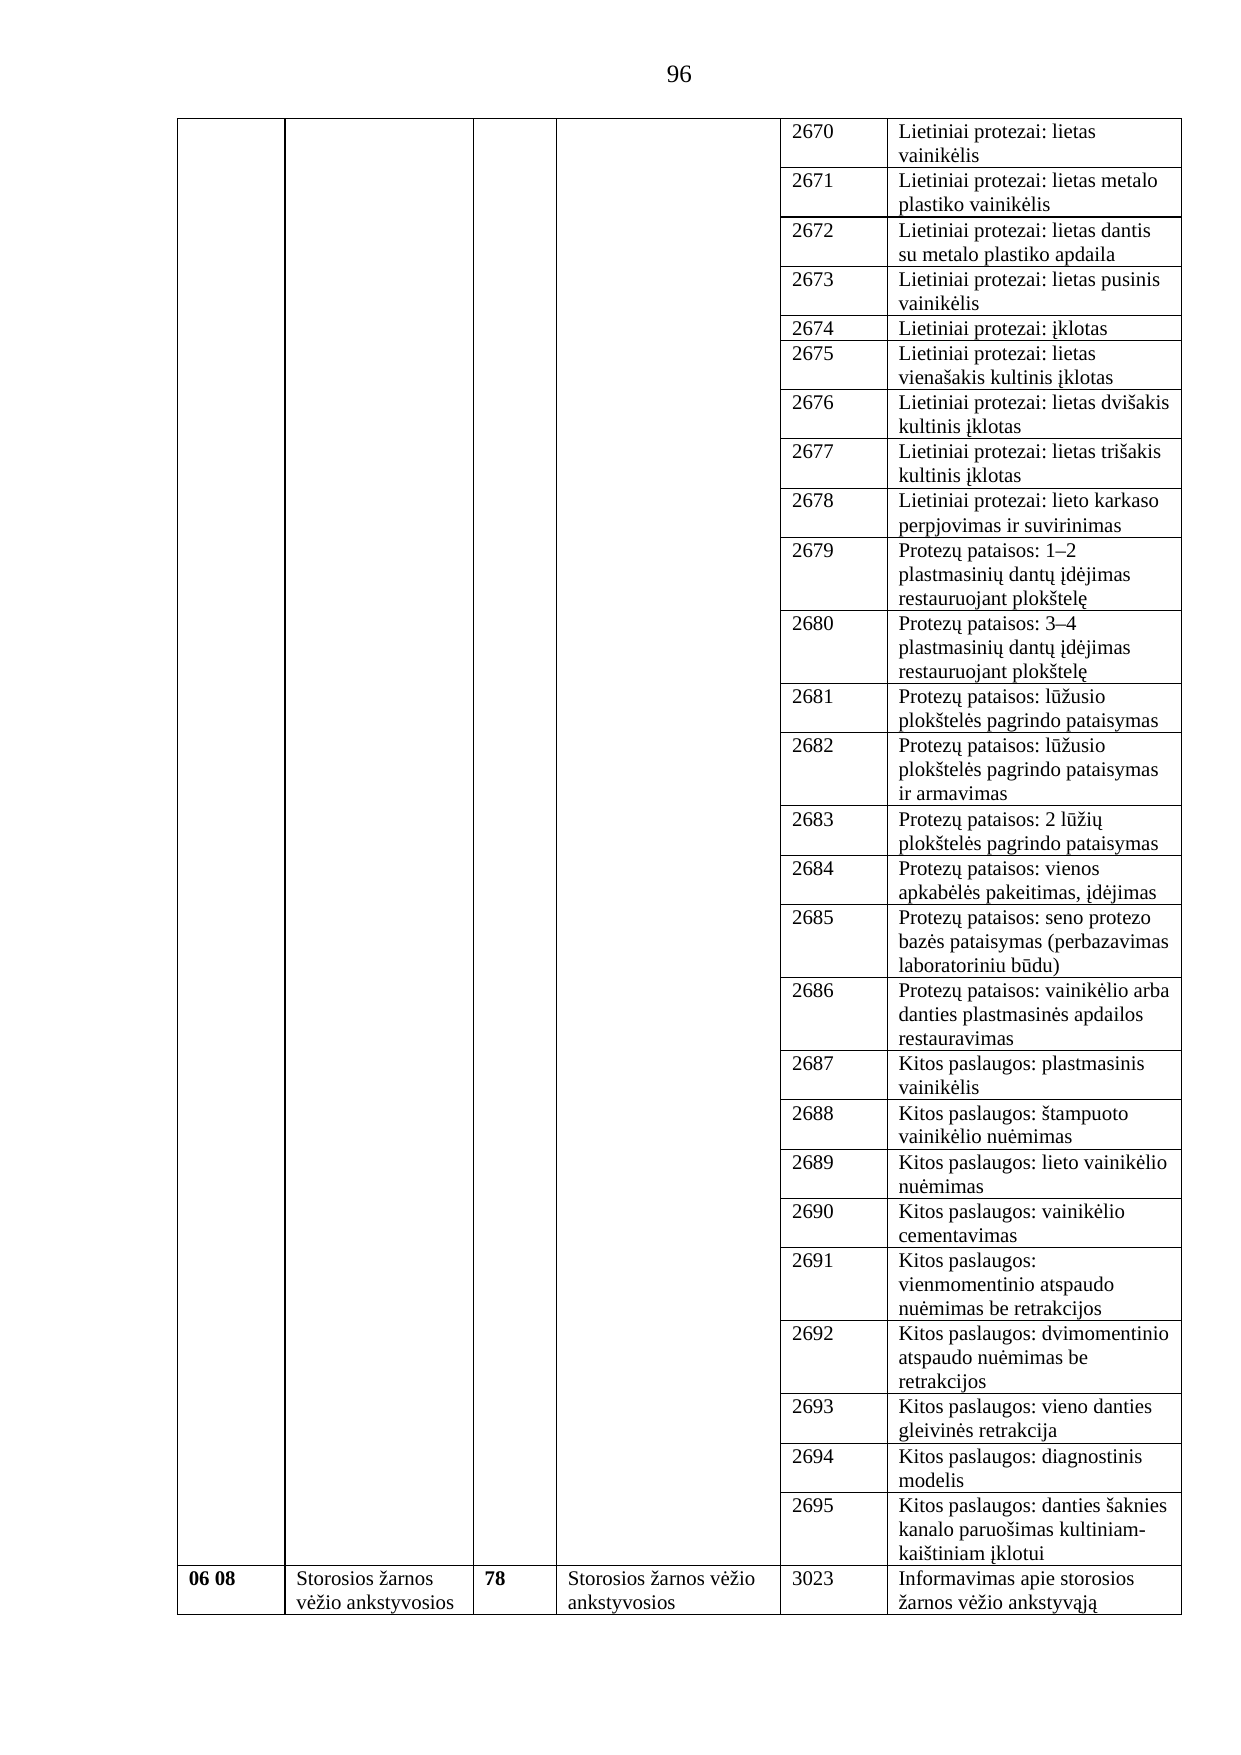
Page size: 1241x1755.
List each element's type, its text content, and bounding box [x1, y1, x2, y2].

table_cell 2688 [781, 1100, 887, 1148]
table_cell 2670 [781, 119, 887, 167]
table_cell Informavimas apie storosios žarnos vėžio ankstyvąją [888, 1566, 1181, 1614]
table_cell Protezų pataisos: seno protezo bazės pataisymas (perbazavimas laboratoriniu būdu) [888, 905, 1181, 977]
table_cell 2686 [781, 978, 887, 1050]
table_cell Kitos paslaugos: dvimomentinio atspaudo nuėmimas be retrakcijos [888, 1321, 1181, 1393]
table_cell 2685 [781, 905, 887, 977]
table_cell 2681 [781, 684, 887, 732]
table_cell [178, 119, 284, 1565]
table_cell 06 08 [178, 1566, 284, 1614]
table_cell Kitos paslaugos: lieto vainikėlio nuėmimas [888, 1150, 1181, 1198]
table_cell Kitos paslaugos: vieno danties gleivinės retrakcija [888, 1394, 1181, 1442]
table_cell Protezų pataisos: vienos apkabėlės pakeitimas, įdėjimas [888, 856, 1181, 904]
table_cell 2690 [781, 1199, 887, 1247]
table_cell 2676 [781, 390, 887, 438]
table_cell 2687 [781, 1051, 887, 1099]
table_cell Kitos paslaugos: plastmasinis vainikėlis [888, 1051, 1181, 1099]
table_cell 2691 [781, 1248, 887, 1320]
table_cell Kitos paslaugos: diagnostinis modelis [888, 1444, 1181, 1492]
table_cell 3023 [781, 1566, 887, 1614]
table_cell Lietiniai protezai: lieto karkaso perpjovimas ir suvirinimas [888, 489, 1181, 537]
table_cell 2695 [781, 1493, 887, 1565]
table_cell 2689 [781, 1150, 887, 1198]
table_cell 78 [474, 1566, 556, 1614]
table_cell [557, 119, 780, 1565]
table_cell Kitos paslaugos: vienmomentinio atspaudo nuėmimas be retrakcijos [888, 1248, 1181, 1320]
table_cell 2673 [781, 267, 887, 315]
table_cell Lietiniai protezai: lietas vienašakis kultinis įklotas [888, 341, 1181, 389]
table_cell Kitos paslaugos: štampuoto vainikėlio nuėmimas [888, 1100, 1181, 1148]
table_cell Storosios žarnos vėžio ankstyvosios [557, 1566, 780, 1614]
table_cell 2678 [781, 489, 887, 537]
table_cell [286, 119, 473, 1565]
table_cell Kitos paslaugos: danties šaknies kanalo paruošimas kultiniam-kaištiniam įklotui [888, 1493, 1181, 1565]
table_cell 2675 [781, 341, 887, 389]
table_cell 2693 [781, 1394, 887, 1442]
table_cell 2679 [781, 538, 887, 610]
table_cell Protezų pataisos: lūžusio plokštelės pagrindo pataisymas ir armavimas [888, 733, 1181, 805]
table_cell 2680 [781, 611, 887, 683]
table_cell 2682 [781, 733, 887, 805]
table_cell Lietiniai protezai: lietas metalo plastiko vainikėlis [888, 168, 1181, 216]
table_cell Lietiniai protezai: lietas dvišakis kultinis įklotas [888, 390, 1181, 438]
table_cell Kitos paslaugos: vainikėlio cementavimas [888, 1199, 1181, 1247]
table_cell 2672 [781, 218, 887, 266]
table_cell Protezų pataisos: 1–2 plastmasinių dantų įdėjimas restauruojant plokštelę [888, 538, 1181, 610]
table_cell Lietiniai protezai: lietas dantis su metalo plastiko apdaila [888, 218, 1181, 266]
table_cell Lietiniai protezai: įklotas [888, 316, 1181, 340]
table_cell 2684 [781, 856, 887, 904]
table_cell Storosios žarnos vėžio ankstyvosios [286, 1566, 473, 1614]
table_cell 2674 [781, 316, 887, 340]
table_cell [474, 119, 556, 1565]
table_cell Protezų pataisos: 3–4 plastmasinių dantų įdėjimas restauruojant plokštelę [888, 611, 1181, 683]
table_cell Protezų pataisos: 2 lūžių plokštelės pagrindo pataisymas [888, 806, 1181, 854]
table_cell 2677 [781, 439, 887, 487]
table_cell 2671 [781, 168, 887, 216]
table_cell 2692 [781, 1321, 887, 1393]
table_cell Lietiniai protezai: lietas vainikėlis [888, 119, 1181, 167]
table_cell 2683 [781, 806, 887, 854]
table_cell Lietiniai protezai: lietas pusinis vainikėlis [888, 267, 1181, 315]
table_cell 2694 [781, 1444, 887, 1492]
table_cell Protezų pataisos: vainikėlio arba danties plastmasinės apdailos restauravimas [888, 978, 1181, 1050]
table_cell Lietiniai protezai: lietas trišakis kultinis įklotas [888, 439, 1181, 487]
table_cell Protezų pataisos: lūžusio plokštelės pagrindo pataisymas [888, 684, 1181, 732]
